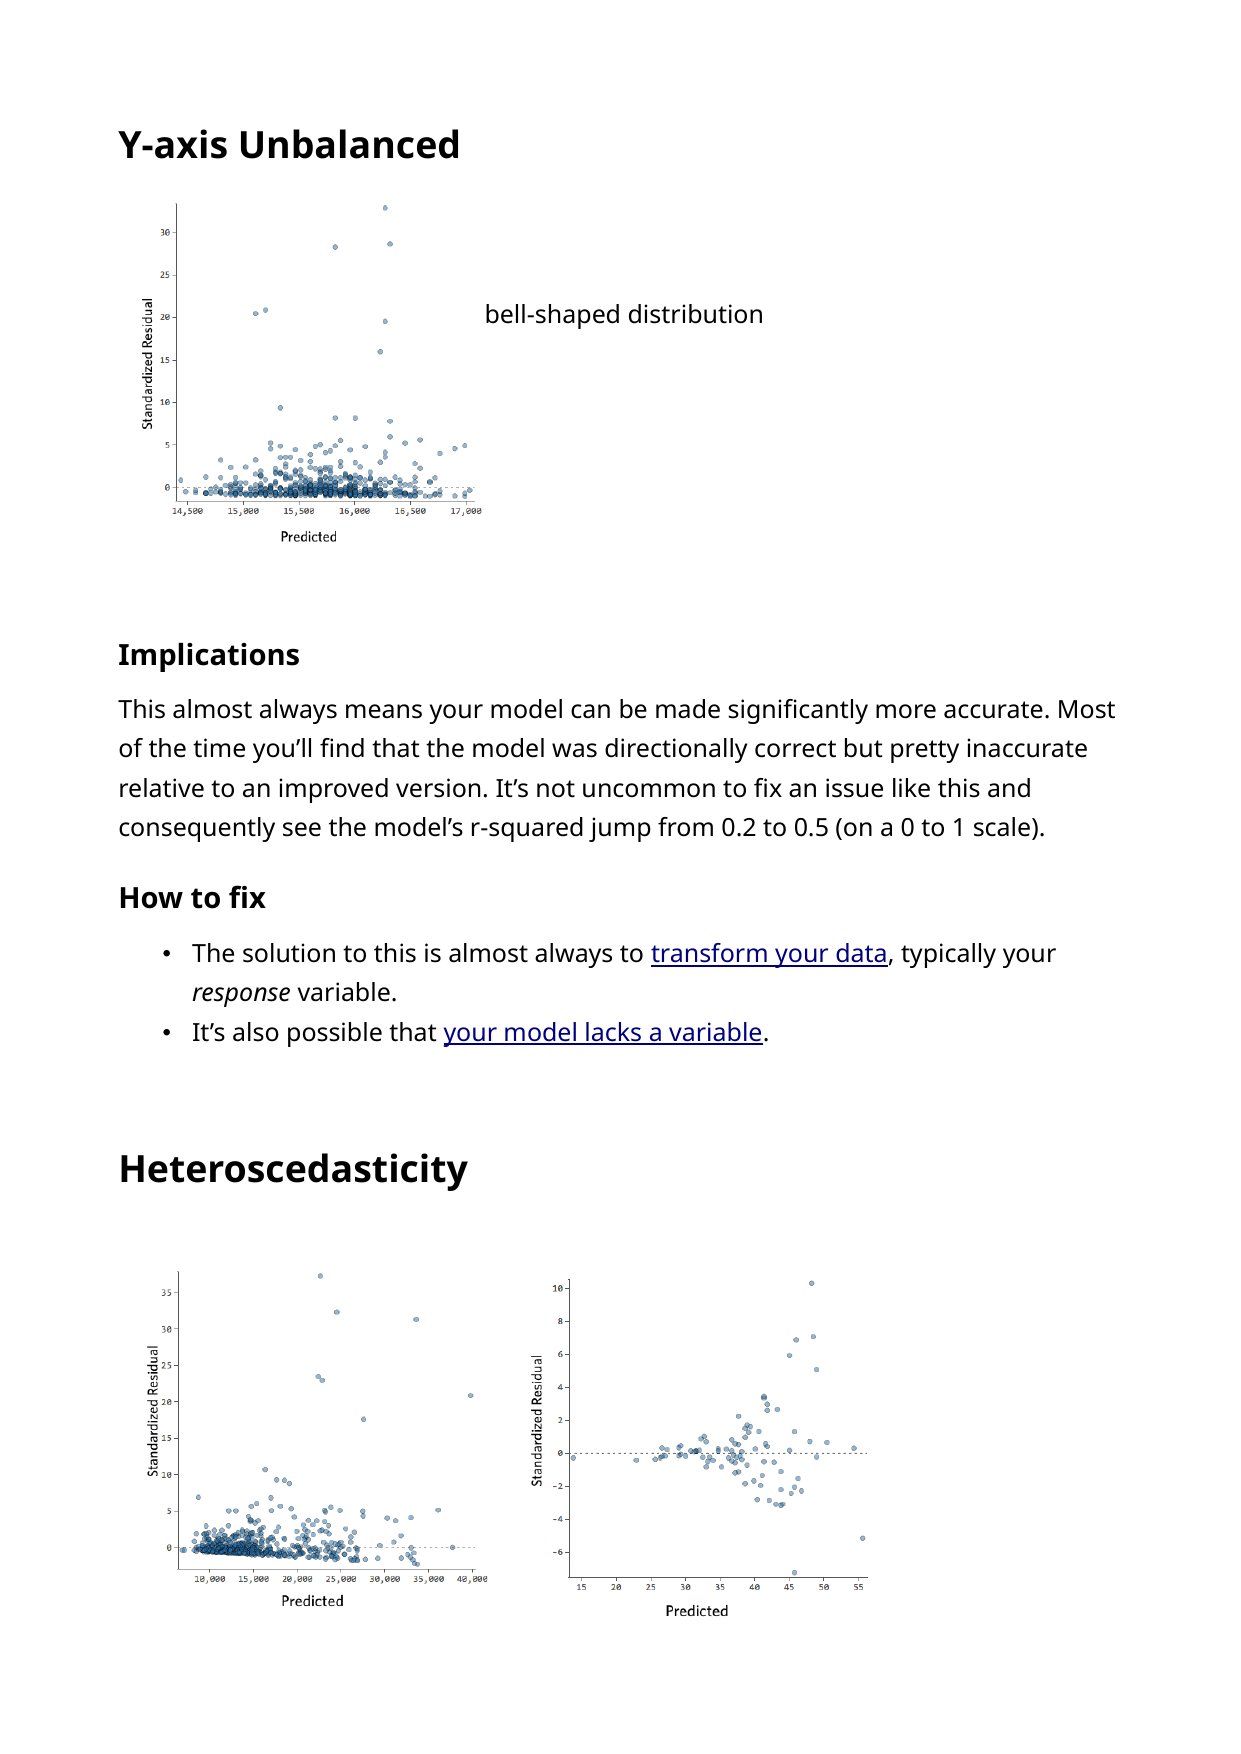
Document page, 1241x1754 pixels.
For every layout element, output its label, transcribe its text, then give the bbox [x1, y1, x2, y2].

list The solution to this is almost always to transform your data, typically your response variable. [162, 936, 1122, 1009]
subtitle How to fix [118, 878, 1122, 917]
subtitle Y-axis Unbalanced [118, 118, 1122, 169]
text bell-shaped distribution [485, 297, 1122, 331]
subtitle Implications [118, 634, 1122, 673]
picture [136, 1264, 488, 1616]
subtitle Heteroscedasticity [118, 1143, 1122, 1194]
list It’s also possible that your model lacks a variable. [162, 1014, 1122, 1048]
picture [520, 1273, 873, 1626]
picture [132, 200, 485, 552]
text This almost always means your model can be made significantly more accurate. Most of the time you’ll find that the model was directionally correct but pretty inaccurate relative to an improved version. It’s not uncommon to fix an issue like this and consequently see the model’s r-squared jump from 0.2 to 0.5 (on a 0 to 1 scale). [118, 692, 1122, 843]
